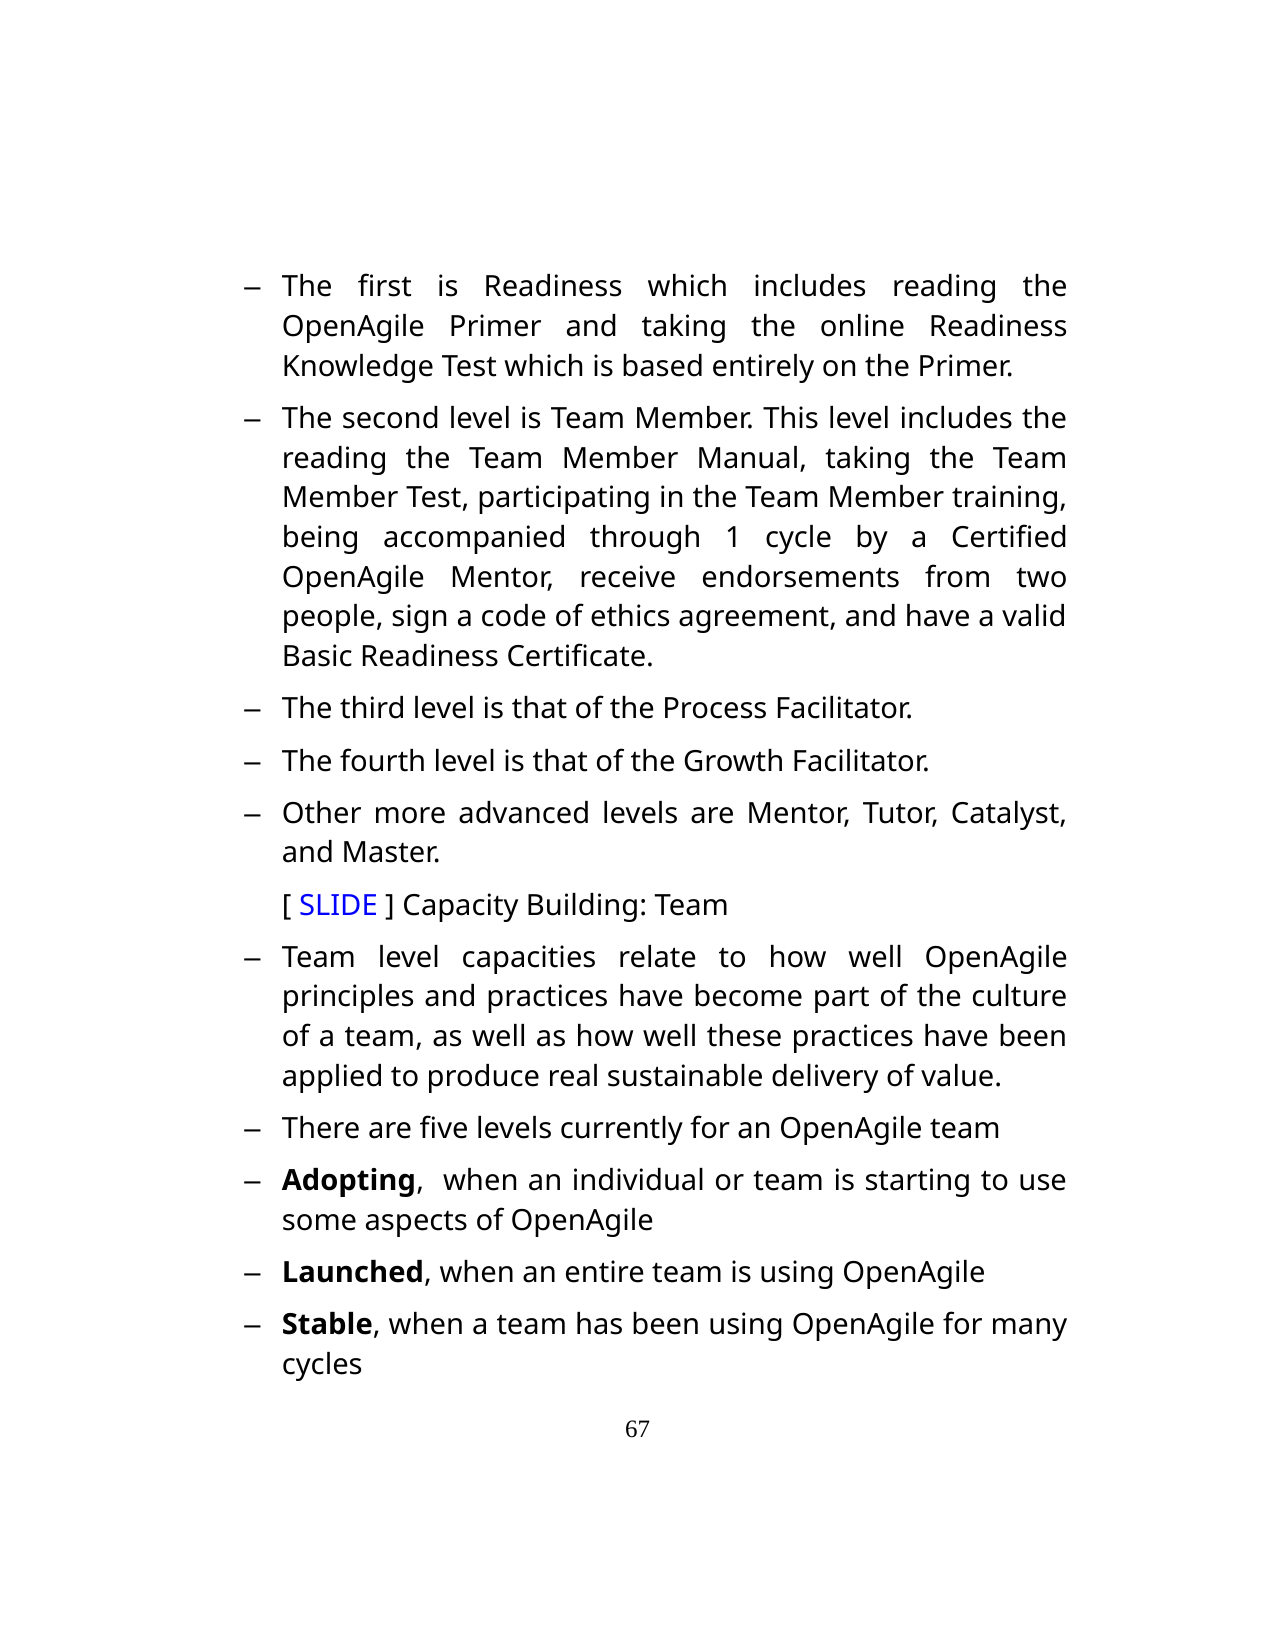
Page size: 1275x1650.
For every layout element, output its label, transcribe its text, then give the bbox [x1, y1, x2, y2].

list Team level capacities relate to how well OpenAgile principles and practices have become part of the culture of a team, as well as how well these practices have been applied to produce real sustainable delivery of value. [244, 936, 1068, 1095]
list Adopting, when an individual or team is starting to use some aspects of OpenAgile [244, 1159, 1068, 1239]
list The second level is Team Member. This level includes the reading the Team Member Manual, taking the Team Member Test, participating in the Team Member training, being accompanied through 1 cycle by a Certified OpenAgile Mentor, receive endorsements from two people, sign a code of ethics agreement, and have a valid Basic Readiness Certificate. [244, 397, 1068, 675]
list Stable, when a team has been using OpenAgile for many cycles [244, 1303, 1068, 1383]
list There are five levels currently for an OpenAgile team [244, 1107, 1068, 1147]
list The first is Readiness which includes reading the OpenAgile Primer and taking the online Readiness Knowledge Test which is based entirely on the Primer. [244, 266, 1068, 385]
list Launched, when an entire team is using OpenAgile [244, 1251, 1068, 1291]
list Other more advanced levels are Mentor, Tutor, Catalyst, and Master. [244, 792, 1068, 871]
list The fourth level is that of the Growth Facilitator. [244, 740, 1068, 779]
list The third level is that of the Process Facilitator. [244, 688, 1068, 727]
list [ SLIDE ] Capacity Building: Team [244, 884, 1068, 923]
